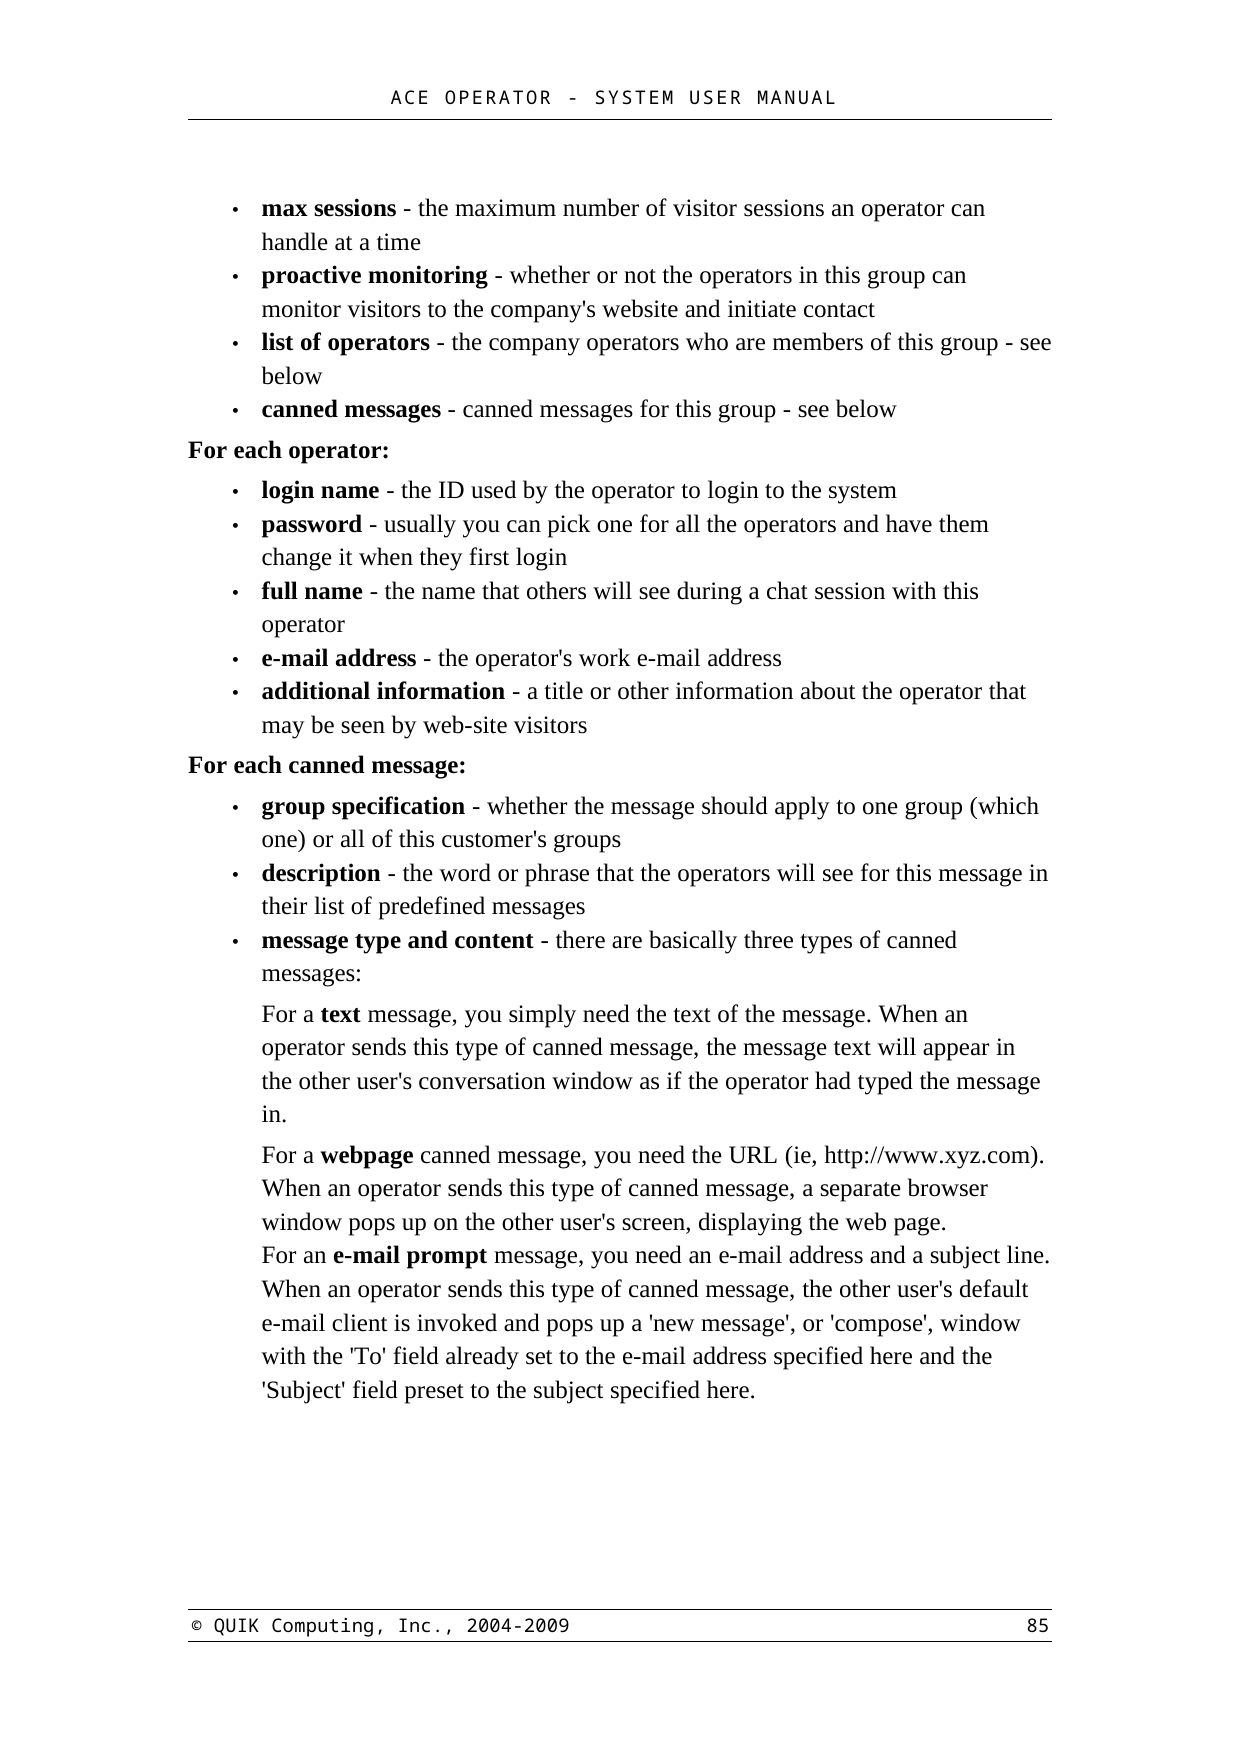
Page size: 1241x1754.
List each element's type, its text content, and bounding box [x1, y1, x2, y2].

list e-mail address - the operator's work e-mail address [232, 644, 1052, 672]
list password - usually you can pick one for all the operators and have them change it when they first login [232, 509, 1052, 571]
text For each operator: [188, 436, 1052, 463]
list max sessions - the maximum number of visitor sessions an operator can handle at a time [232, 194, 1052, 255]
list description - the word or phrase that the operators will see for this message in their list of predefined messages [232, 859, 1052, 920]
list For a text message, you simply need the text of the message. When an operator sends this type of canned message, the message text will appear in the other user's conversation window as if the operator had typed the message in. [232, 1000, 1052, 1128]
list message type and content - there are basically three types of canned messages: [232, 926, 1052, 987]
list canned messages - canned messages for this group - see below [232, 395, 1052, 423]
list login name - the ID used by the operator to login to the system [232, 476, 1052, 504]
list list of operators - the company operators who are members of this group - see below [232, 328, 1052, 389]
text For each canned message: [188, 751, 1052, 779]
list group specification - whether the message should apply to one group (which one) or all of this customer's groups [232, 792, 1052, 853]
list additional information - a title or other information about the operator that may be seen by web-site visitors [232, 677, 1052, 739]
list proactive monitoring - whether or not the operators in this group can monitor visitors to the company's website and initiate contact [232, 261, 1052, 322]
list full name - the name that others will see during a chat session with this operator [232, 577, 1052, 638]
list For a webpage canned message, you need the URL (ie, http://www.xyz.com). When an operator sends this type of canned message, a separate browser window pops up on the other user's screen, displaying the web page. For an e-mail prompt message, you need an e-mail address and a subject line. When an operator sends this type of canned message, the other user's default e-mail client is invoked and pops up a 'new message', or 'compose', window with the 'To' field already set to the e-mail address specified here and the 'Subject' field preset to the subject specified here. [232, 1141, 1052, 1403]
